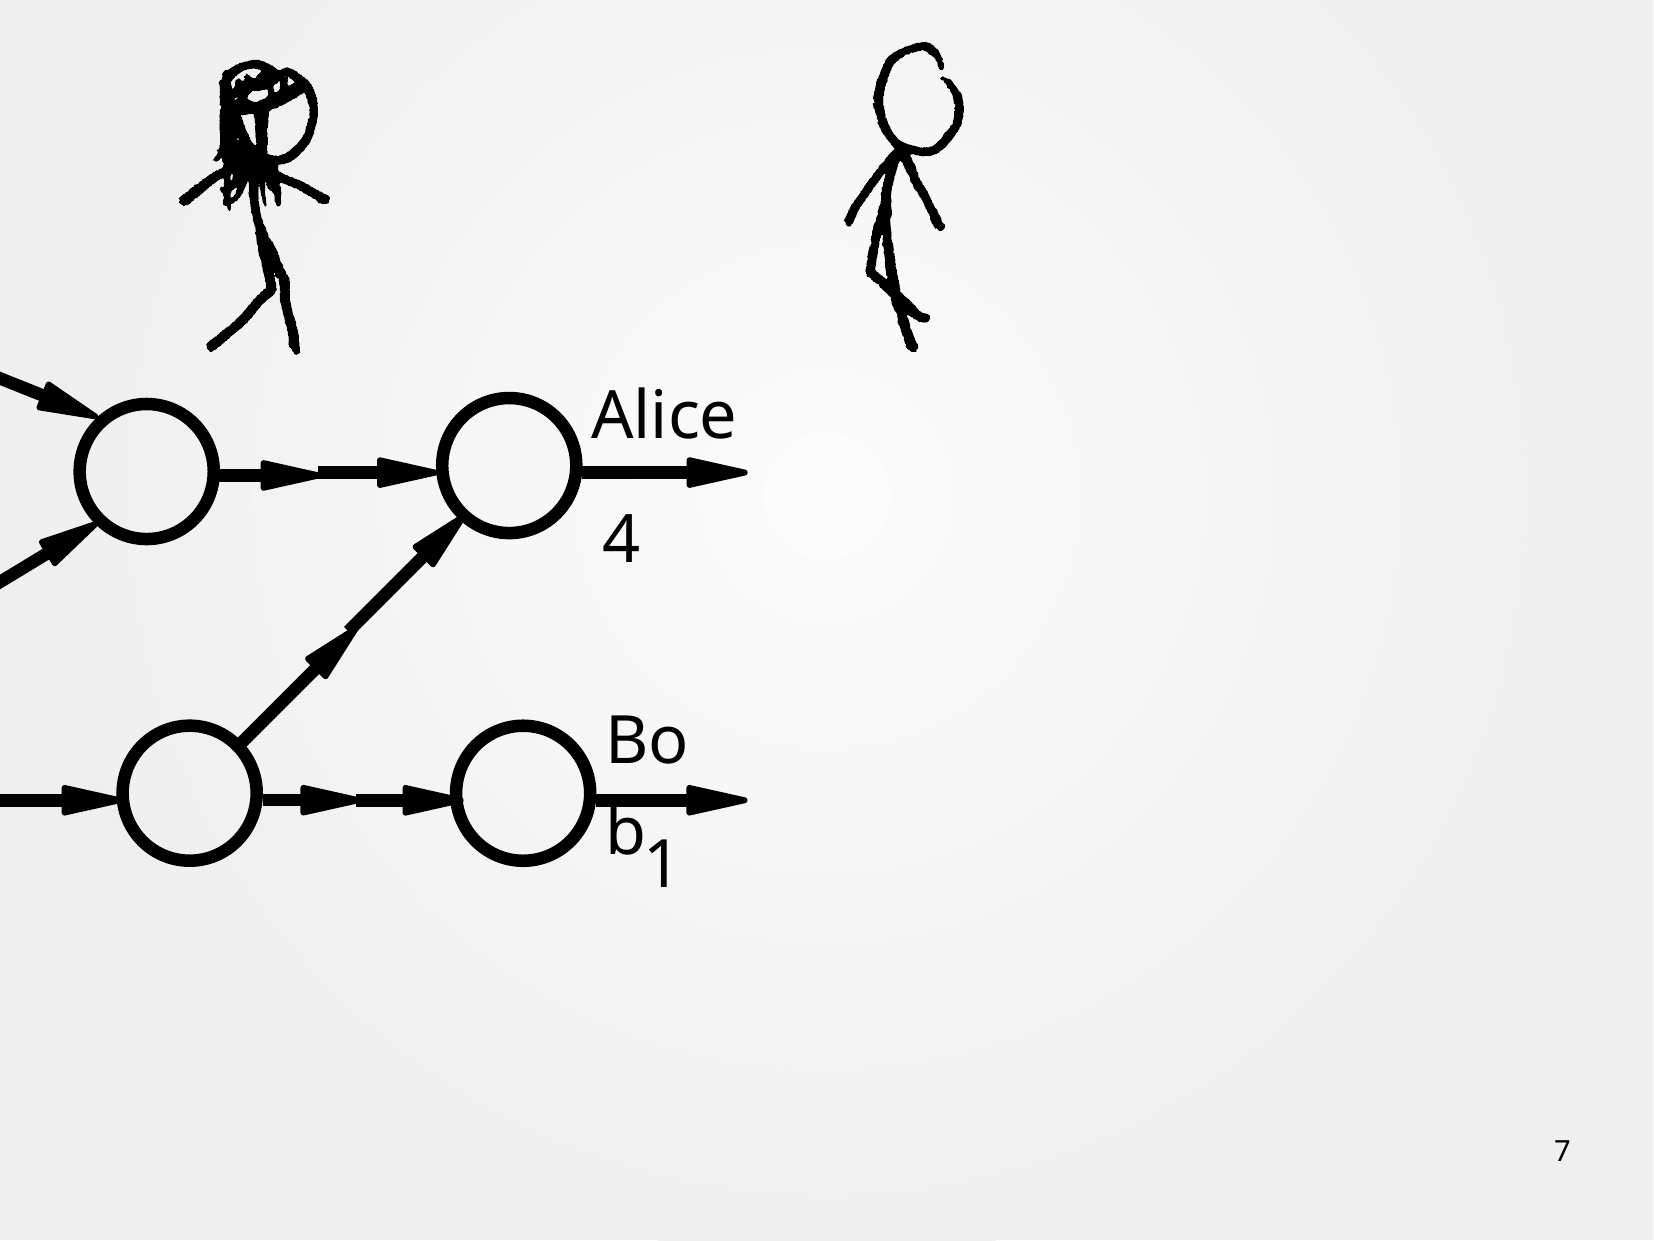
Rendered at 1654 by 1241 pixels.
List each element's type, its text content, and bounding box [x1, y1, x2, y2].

text_box 1 [628, 809, 703, 911]
picture [840, 38, 967, 355]
text_box 4 [587, 484, 674, 587]
picture [177, 58, 332, 355]
text_box Alice [576, 359, 768, 455]
text_box Bob [590, 684, 741, 780]
